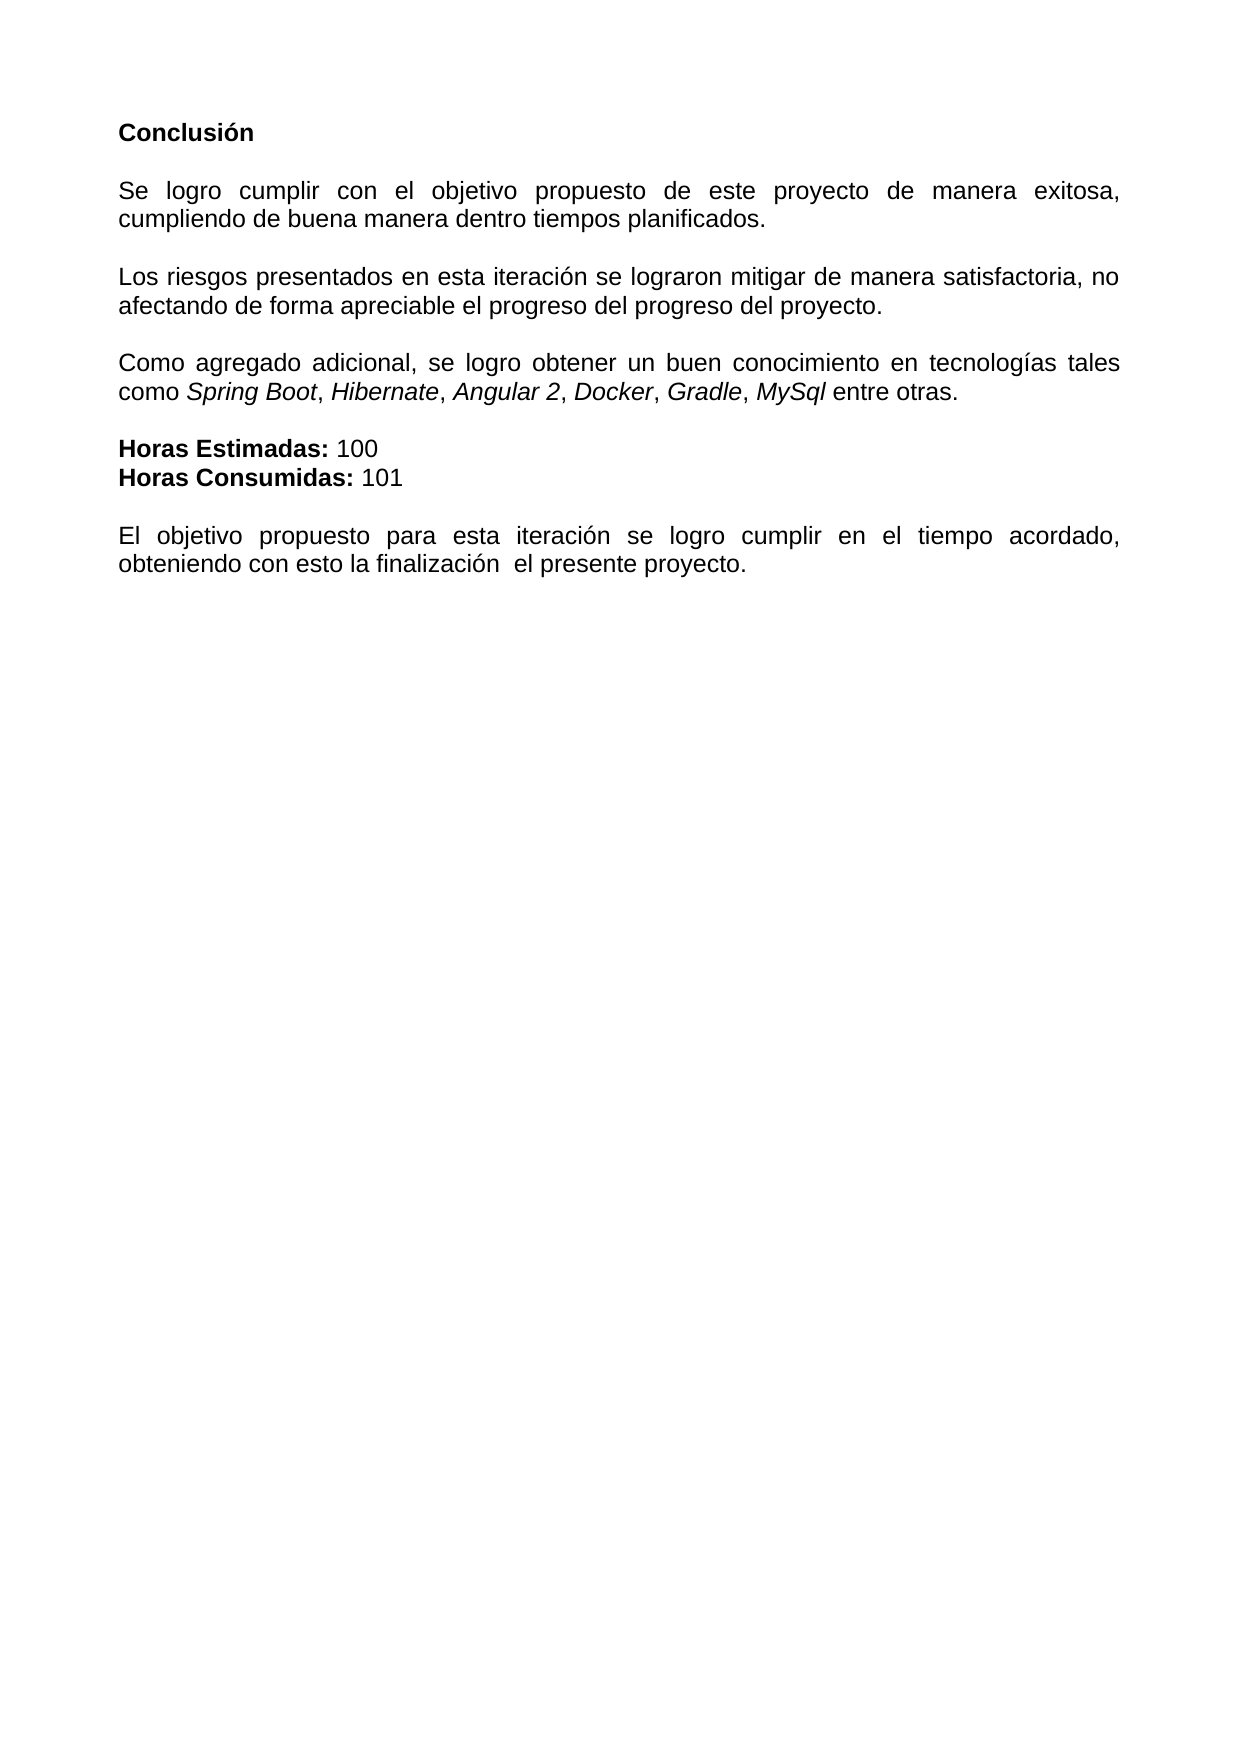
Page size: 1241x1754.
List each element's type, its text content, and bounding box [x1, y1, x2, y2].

text Horas Estimadas: 100 [118, 434, 1122, 463]
text Horas Consumidas: 101 [118, 463, 1122, 492]
text Conclusión [118, 118, 1122, 147]
text Los riesgos presentados en esta iteración se lograron mitigar de manera satisfactoria, no afectando de forma apreciable el progreso del progreso del proyecto. [118, 262, 1122, 319]
text Se logro cumplir con el objetivo propuesto de este proyecto de manera exitosa, cumpliendo de buena manera dentro tiempos planificados. [118, 176, 1122, 233]
text El objetivo propuesto para esta iteración se logro cumplir en el tiempo acordado, obteniendo con esto la finalización el presente proyecto. [118, 521, 1122, 578]
text Como agregado adicional, se logro obtener un buen conocimiento en tecnologías tales como Spring Boot, Hibernate, Angular 2, Docker, Gradle, MySql entre otras. [118, 348, 1122, 406]
